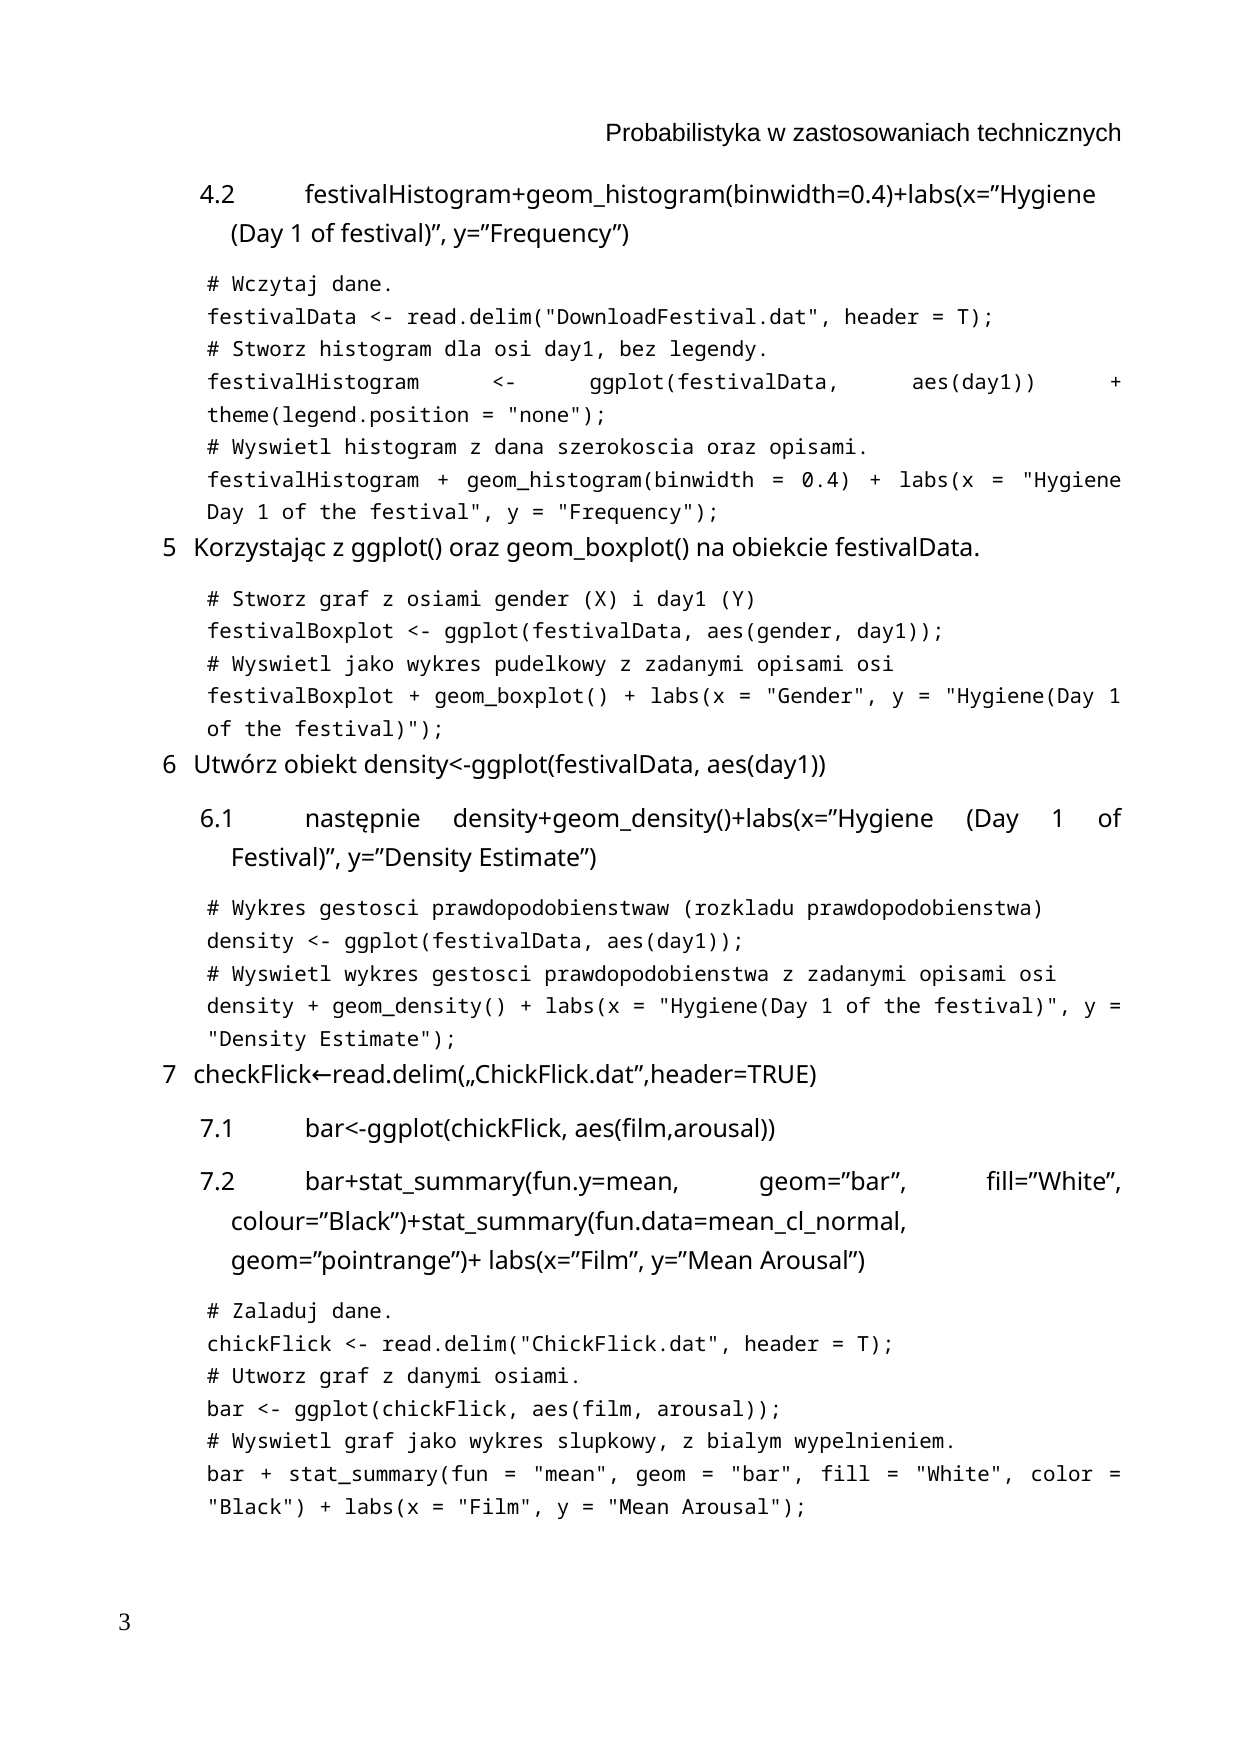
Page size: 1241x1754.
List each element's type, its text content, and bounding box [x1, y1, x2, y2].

list bar+stat_summary(fun.y=mean, geom=”bar”, fill=”White”, colour=”Black”)+stat_summary(fun.data=mean_cl_normal, geom=”pointrange”)+ labs(x=”Film”, y=”Mean Arousal”) [193, 1164, 1122, 1276]
text # Wyswietl wykres gestosci prawdopodobienstwa z zadanymi opisami osi [207, 959, 1122, 987]
list bar<-ggplot(chickFlick, aes(film,arousal)) [193, 1110, 1122, 1144]
text # Stworz histogram dla osi day1, bez legendy. [207, 334, 1122, 363]
text festivalBoxplot <- ggplot(festivalData, aes(gender, day1)); [207, 616, 1122, 645]
text # Wczytaj dane. [207, 269, 1122, 298]
text festivalHistogram + geom_histogram(binwidth = 0.4) + labs(x = "Hygiene Day 1 of the festival", y = "Frequency"); [207, 465, 1122, 526]
text # Wyswietl jako wykres pudelkowy z zadanymi opisami osi [207, 649, 1122, 677]
list festivalHistogram+geom_histogram(binwidth=0.4)+labs(x=”Hygiene (Day 1 of festival)”, y=”Frequency”) [193, 176, 1122, 249]
text # Stworz graf z osiami gender (X) i day1 (Y) [207, 584, 1122, 612]
text # Wykres gestosci prawdopodobienstwaw (rozkladu prawdopodobienstwa) [207, 893, 1122, 922]
text bar <- ggplot(chickFlick, aes(film, arousal)); [207, 1394, 1122, 1422]
list Utwórz obiekt density<-ggplot(festivalData, aes(day1)) [156, 747, 1122, 781]
text festivalData <- read.delim("DownloadFestival.dat", header = T); [207, 302, 1122, 330]
text festivalHistogram <- ggplot(festivalData, aes(day1)) + theme(legend.position = "none"); [207, 367, 1122, 428]
text # Utworz graf z danymi osiami. [207, 1361, 1122, 1390]
text # Wyswietl histogram z dana szerokoscia oraz opisami. [207, 432, 1122, 461]
text density <- ggplot(festivalData, aes(day1)); [207, 926, 1122, 954]
text density + geom_density() + labs(x = "Hygiene(Day 1 of the festival)", y = "Density Estimate"); [207, 991, 1122, 1052]
text festivalBoxplot + geom_boxplot() + labs(x = "Gender", y = "Hygiene(Day 1 of the festival)"); [207, 682, 1122, 743]
text bar + stat_summary(fun = "mean", geom = "bar", fill = "White", color = "Black") + labs(x = "Film", y = "Mean Arousal"); [207, 1459, 1122, 1520]
list Korzystając z ggplot() oraz geom_boxplot() na obiekcie festivalData. [156, 530, 1122, 564]
text # Wyswietl graf jako wykres slupkowy, z bialym wypelnieniem. [207, 1427, 1122, 1455]
text chickFlick <- read.delim("ChickFlick.dat", header = T); [207, 1329, 1122, 1357]
list checkFlick←read.delim(„ChickFlick.dat”,header=TRUE) [156, 1057, 1122, 1091]
text # Zaladuj dane. [207, 1296, 1122, 1324]
list następnie density+geom_density()+labs(x=”Hygiene (Day 1 of Festival)”, y=”Density Estimate”) [193, 801, 1122, 874]
